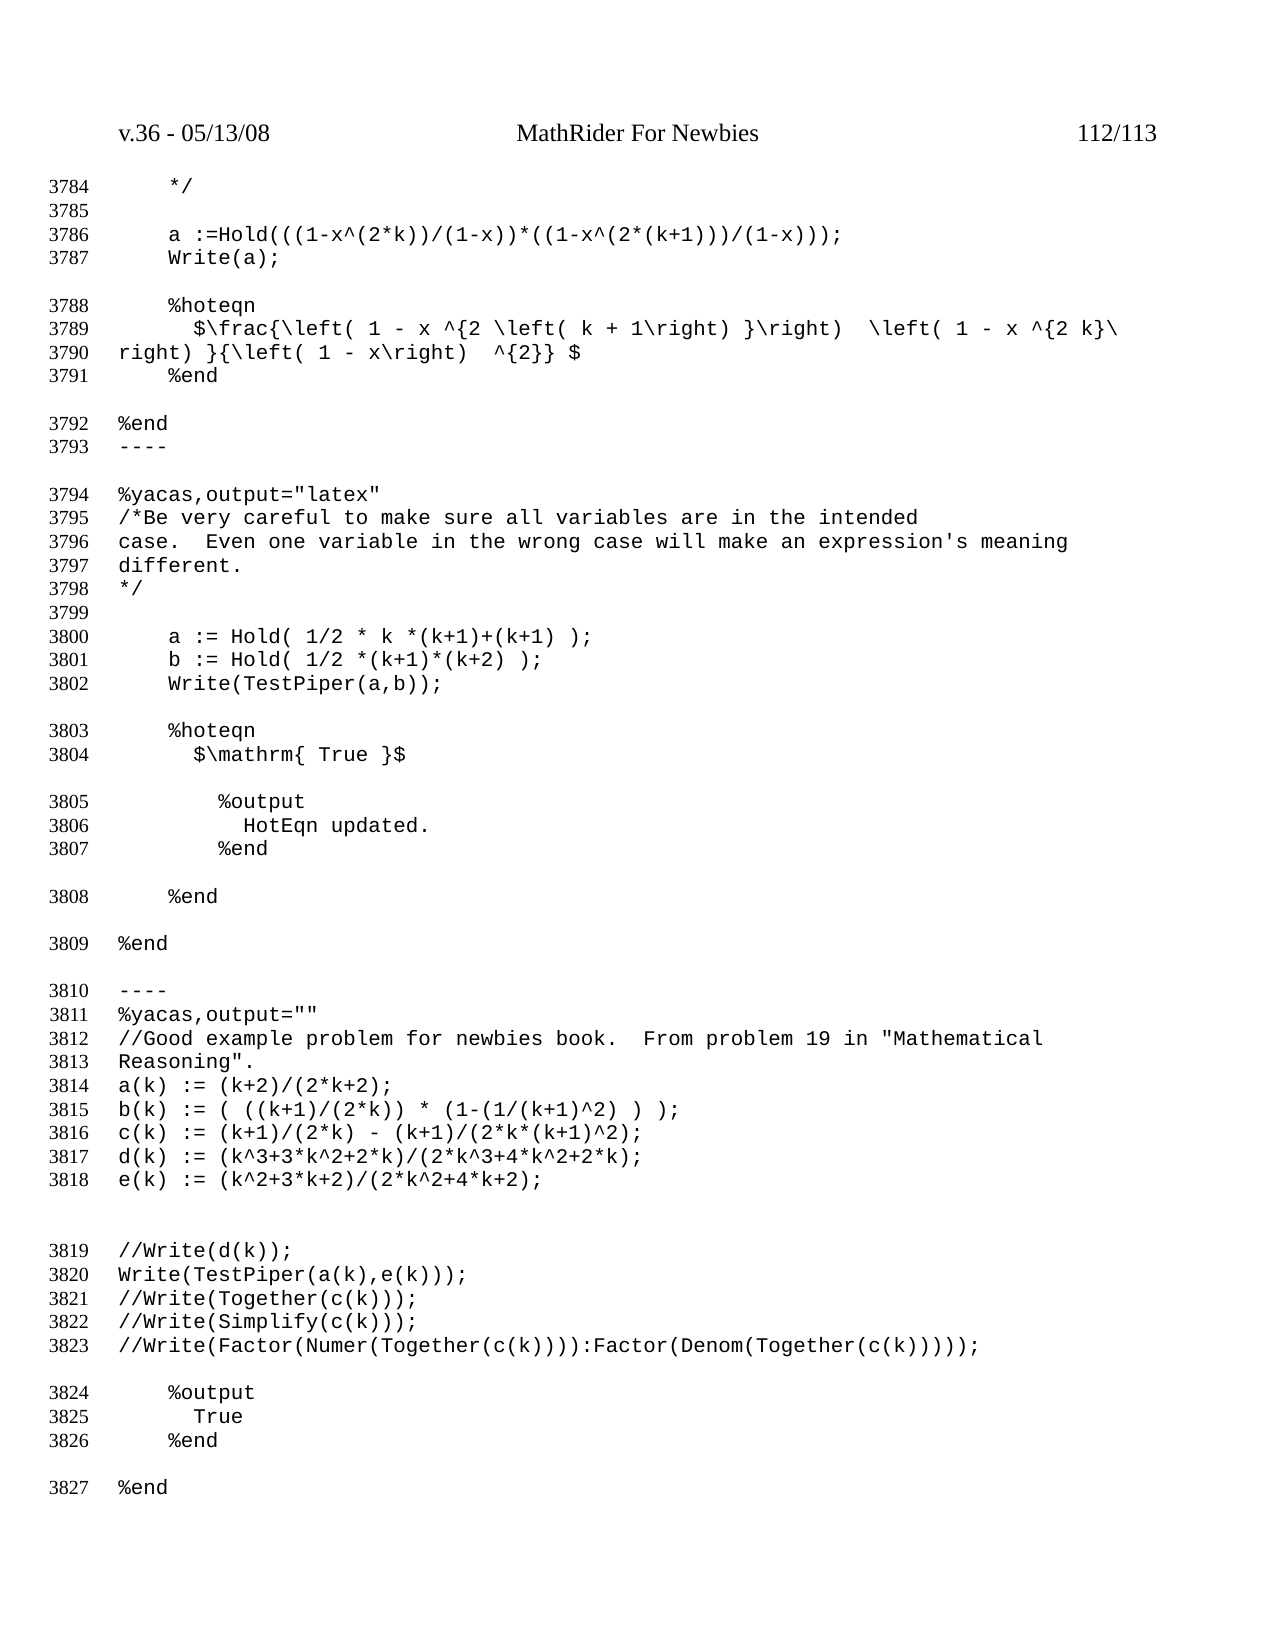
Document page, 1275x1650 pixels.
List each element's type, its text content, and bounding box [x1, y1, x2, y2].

text */ [118, 578, 1157, 602]
text a(k) := (k+2)/(2*k+2); [118, 1075, 1157, 1098]
text e(k) := (k^2+3*k+2)/(2*k^2+4*k+2); [118, 1169, 1157, 1193]
text %end [118, 1477, 1157, 1501]
text //Write(Together(c(k))); [118, 1288, 1157, 1311]
text a := Hold( 1/2 * k *(k+1)+(k+1) ); [118, 626, 1157, 649]
text %output [118, 1382, 1157, 1406]
text a :=Hold(((1-x^(2*k))/(1-x))*((1-x^(2*(k+1)))/(1-x))); [118, 224, 1157, 247]
text Write(a); [118, 247, 1157, 271]
text //Write(Factor(Numer(Together(c(k)))):Factor(Denom(Together(c(k))))); [118, 1335, 1157, 1359]
text %end [118, 838, 1157, 862]
text %end [118, 886, 1157, 909]
text %output [118, 791, 1157, 815]
text True [118, 1406, 1157, 1429]
text %hoteqn [118, 294, 1157, 318]
text $\frac{\left( 1 - x ^{2 \left( k + 1\right) }\right) \left( 1 - x ^{2 k}\right) }{\left( 1 - x\right) ^{2}} $ [118, 318, 1157, 366]
text b(k) := ( ((k+1)/(2*k)) * (1-(1/(k+1)^2) ) ); [118, 1098, 1157, 1122]
text ---- [118, 436, 1157, 460]
text b := Hold( 1/2 *(k+1)*(k+2) ); [118, 649, 1157, 673]
text Write(TestPiper(a(k),e(k))); [118, 1264, 1157, 1288]
text %end [118, 413, 1157, 436]
text case. Even one variable in the wrong case will make an expression's meaning [118, 531, 1157, 555]
text c(k) := (k+1)/(2*k) - (k+1)/(2*k*(k+1)^2); [118, 1122, 1157, 1146]
text different. [118, 555, 1157, 578]
text Write(TestPiper(a,b)); [118, 673, 1157, 697]
text */ [118, 176, 1157, 200]
text %yacas,output="" [118, 1004, 1157, 1028]
text %yacas,output="latex" [118, 484, 1157, 507]
text HotEqn updated. [118, 815, 1157, 838]
text ---- [118, 980, 1157, 1004]
text //Write(Simplify(c(k))); [118, 1311, 1157, 1335]
text %end [118, 366, 1157, 389]
text d(k) := (k^3+3*k^2+2*k)/(2*k^3+4*k^2+2*k); [118, 1146, 1157, 1169]
text %end [118, 1429, 1157, 1453]
text /*Be very careful to make sure all variables are in the intended [118, 507, 1157, 531]
text %hoteqn [118, 720, 1157, 744]
text //Write(d(k)); [118, 1240, 1157, 1264]
text //Good example problem for newbies book. From problem 19 in "Mathematical Reasoning". [118, 1028, 1157, 1075]
text %end [118, 933, 1157, 957]
text $\mathrm{ True }$ [118, 744, 1157, 767]
